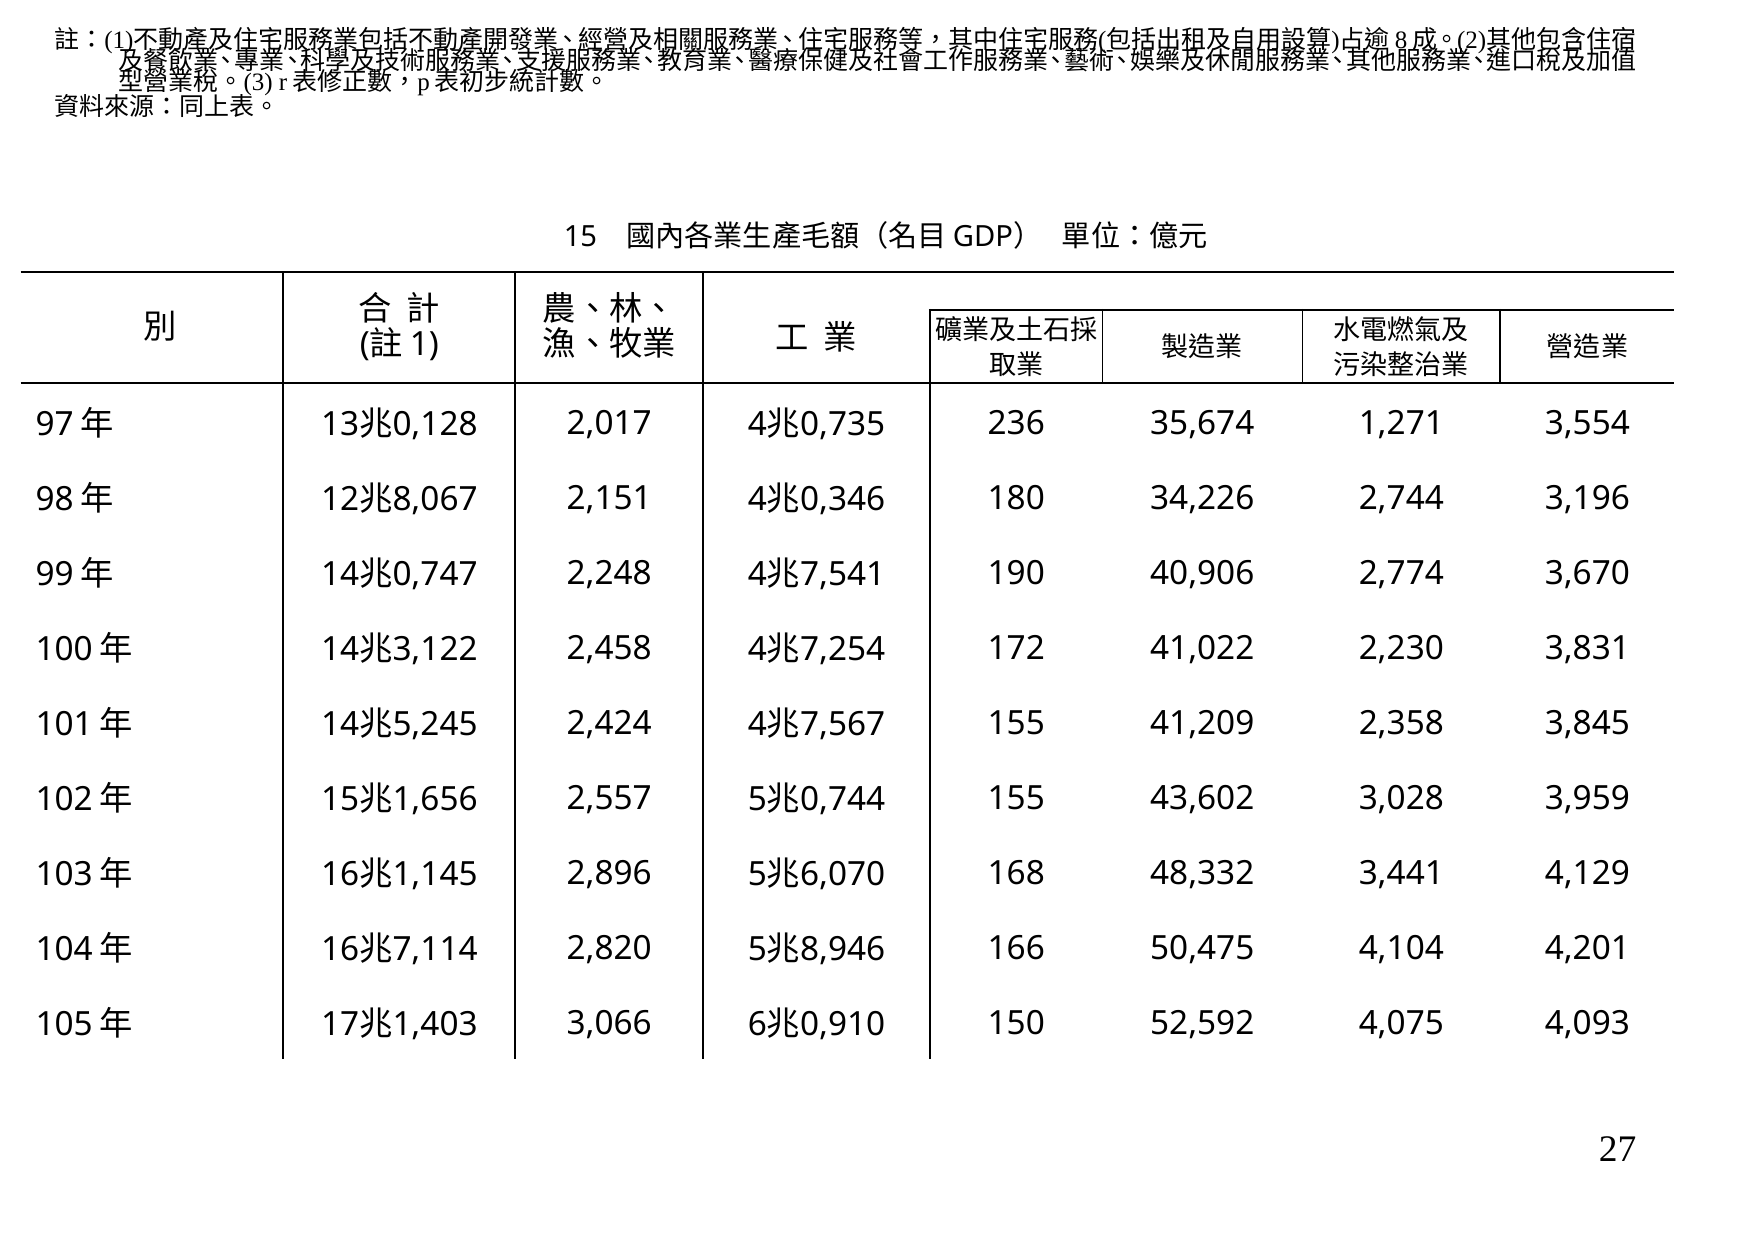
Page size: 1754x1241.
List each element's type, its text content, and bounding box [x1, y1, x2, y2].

table_cell 2,248 [516, 534, 702, 609]
table_cell 3,845 [1500, 684, 1674, 759]
table_cell 2,424 [516, 684, 702, 759]
table_cell 52,592 [1102, 984, 1302, 1059]
table_cell 102年 [21, 759, 282, 834]
table_cell 103年 [21, 834, 282, 909]
table_cell 2,896 [516, 834, 702, 909]
table_cell 14兆0,747 [284, 534, 514, 609]
table_cell 4兆7,541 [704, 534, 929, 609]
table_cell 99年 [21, 534, 282, 609]
table_cell 2,017 [516, 384, 702, 459]
table_cell 15兆1,656 [284, 759, 514, 834]
table_cell 150 [931, 984, 1102, 1059]
table_cell 4,201 [1500, 909, 1674, 984]
table_cell 2,820 [516, 909, 702, 984]
table_cell 105年 [21, 984, 282, 1059]
table_cell 2,230 [1302, 609, 1500, 684]
table_cell 172 [931, 609, 1102, 684]
table_cell 48,332 [1102, 834, 1302, 909]
table_cell 43,602 [1102, 759, 1302, 834]
table_header 農、林、 漁、牧業 [516, 273, 702, 382]
table_cell 4,075 [1302, 984, 1500, 1059]
table_cell 3,028 [1302, 759, 1500, 834]
table_header 工 業 [704, 273, 930, 382]
table_cell 2,557 [516, 759, 702, 834]
table_cell 2,744 [1302, 459, 1500, 534]
table_cell 41,209 [1102, 684, 1302, 759]
table_cell 97年 [21, 384, 282, 459]
table_cell 104年 [21, 909, 282, 984]
table_cell 180 [931, 459, 1102, 534]
table_cell 5兆0,744 [704, 759, 929, 834]
table_cell 4,093 [1500, 984, 1674, 1059]
text 資料來源：同上表。 [54, 94, 1636, 121]
table_cell 166 [931, 909, 1102, 984]
table_cell 2,458 [516, 609, 702, 684]
table_cell 13兆0,128 [284, 384, 514, 459]
table_cell 12兆8,067 [284, 459, 514, 534]
table_cell 14兆3,122 [284, 609, 514, 684]
table_cell 100年 [21, 609, 282, 684]
table_cell 2,774 [1302, 534, 1500, 609]
subtitle 15 國內各業生產毛額（名目GDP） 單位：億元 [59, 196, 1636, 271]
table_cell 4兆7,567 [704, 684, 929, 759]
table_cell 14兆5,245 [284, 684, 514, 759]
table_cell 4兆7,254 [704, 609, 929, 684]
table_cell 3,196 [1500, 459, 1674, 534]
table_cell 3,670 [1500, 534, 1674, 609]
table_cell 101年 [21, 684, 282, 759]
table_cell 98年 [21, 459, 282, 534]
table_cell 3,959 [1500, 759, 1674, 834]
table_cell 17兆1,403 [284, 984, 514, 1059]
table_cell 4兆0,735 [704, 384, 929, 459]
table_cell 2,151 [516, 459, 702, 534]
table_cell 5兆6,070 [704, 834, 929, 909]
table_cell 2,358 [1302, 684, 1500, 759]
table_cell 34,226 [1102, 459, 1302, 534]
table_cell 3,554 [1500, 384, 1674, 459]
table_cell 5兆8,946 [704, 909, 929, 984]
table_cell 16兆7,114 [284, 909, 514, 984]
table_header [930, 273, 1674, 309]
table_cell 236 [931, 384, 1102, 459]
table_cell 礦業及土石採取業 [931, 311, 1102, 382]
table_cell 4,104 [1302, 909, 1500, 984]
table_cell 35,674 [1102, 384, 1302, 459]
table_cell 6兆0,910 [704, 984, 929, 1059]
table_header 合 計 (註1) [284, 273, 514, 382]
table_cell 4,129 [1500, 834, 1674, 909]
table_cell 3,831 [1500, 609, 1674, 684]
table_cell 155 [931, 684, 1102, 759]
table_cell 製造業 [1103, 311, 1302, 382]
table_cell 50,475 [1102, 909, 1302, 984]
table_cell 190 [931, 534, 1102, 609]
table_cell 40,906 [1102, 534, 1302, 609]
table_cell 水電燃氣及 污染整治業 [1303, 311, 1499, 382]
table_cell 41,022 [1102, 609, 1302, 684]
table_cell 4兆0,346 [704, 459, 929, 534]
table_cell 1,271 [1302, 384, 1500, 459]
table_cell 營造業 [1501, 311, 1674, 382]
text 註：(1)不動產及住宅服務業包括不動產開發業、經營及相關服務業、住宅服務等，其中住宅服務(包括出租及自用設算)占逾8成。(2)其他包含住宿及餐飲業、專業、科學及技術服務業、支援服務業、教育業、醫療保健及社會工作服務業、藝術、娛樂及休閒服務業、其他服務業、進口稅及加值型營業稅。(3) r表修正數，p表初步統計數。 [54, 32, 1636, 94]
table_header 別 [21, 273, 282, 382]
table_cell 16兆1,145 [284, 834, 514, 909]
table_cell 3,066 [516, 984, 702, 1059]
table_cell 168 [931, 834, 1102, 909]
table_cell 155 [931, 759, 1102, 834]
table_cell 3,441 [1302, 834, 1500, 909]
